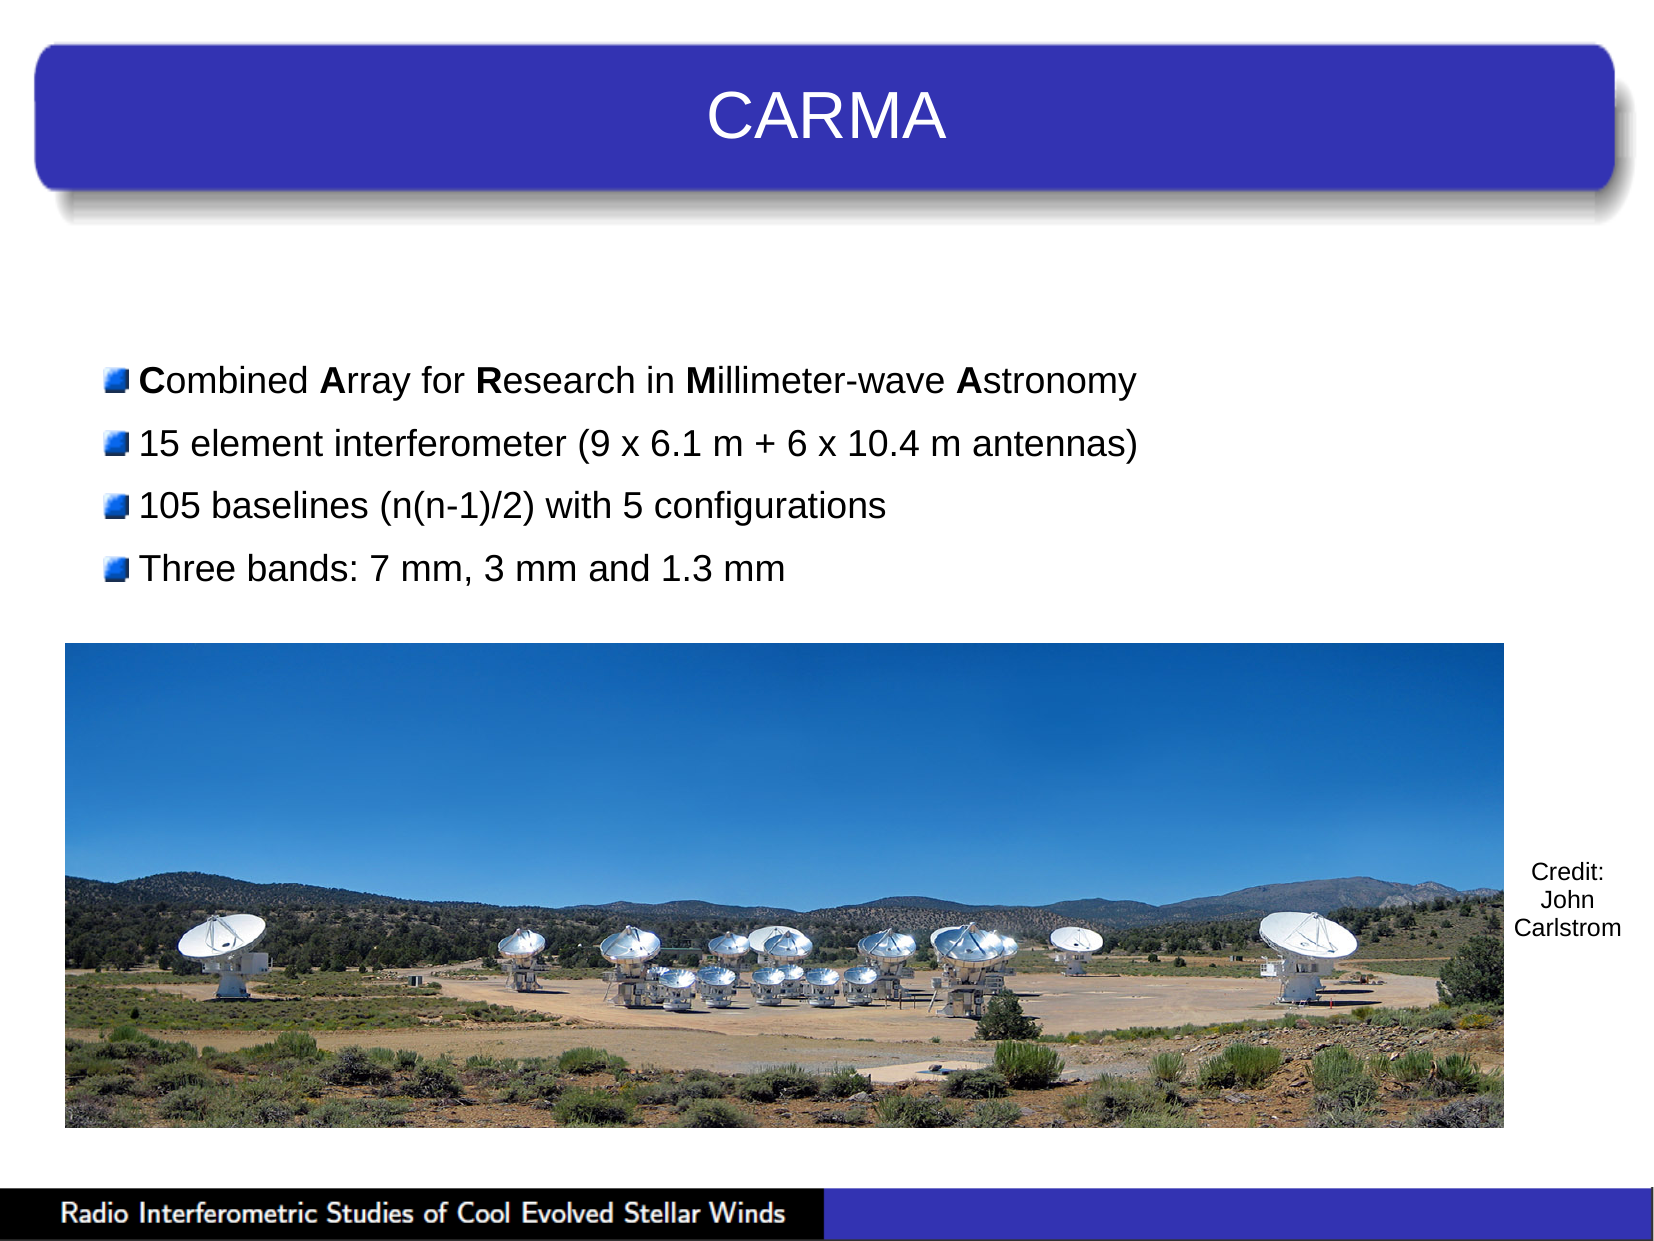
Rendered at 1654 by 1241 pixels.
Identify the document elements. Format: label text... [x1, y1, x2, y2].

picture [65, 643, 1504, 1128]
picture [0, 1187, 1654, 1241]
picture [103, 577, 129, 582]
text_box Combined Array for Research in Millimeter-wave Astronomy 15 element interferometer (9 x 6.1 m + 6 x 10.4 m antennas) 105 baselines (n(n-1)/2) with 5 configurations Three bands: 7 mm, 3 mm and 1.3 mm [88, 330, 1536, 577]
text_box CARMA [59, 70, 1595, 189]
text_box Credit: John Carlstrom [1494, 850, 1642, 969]
picture [23, 29, 1648, 237]
